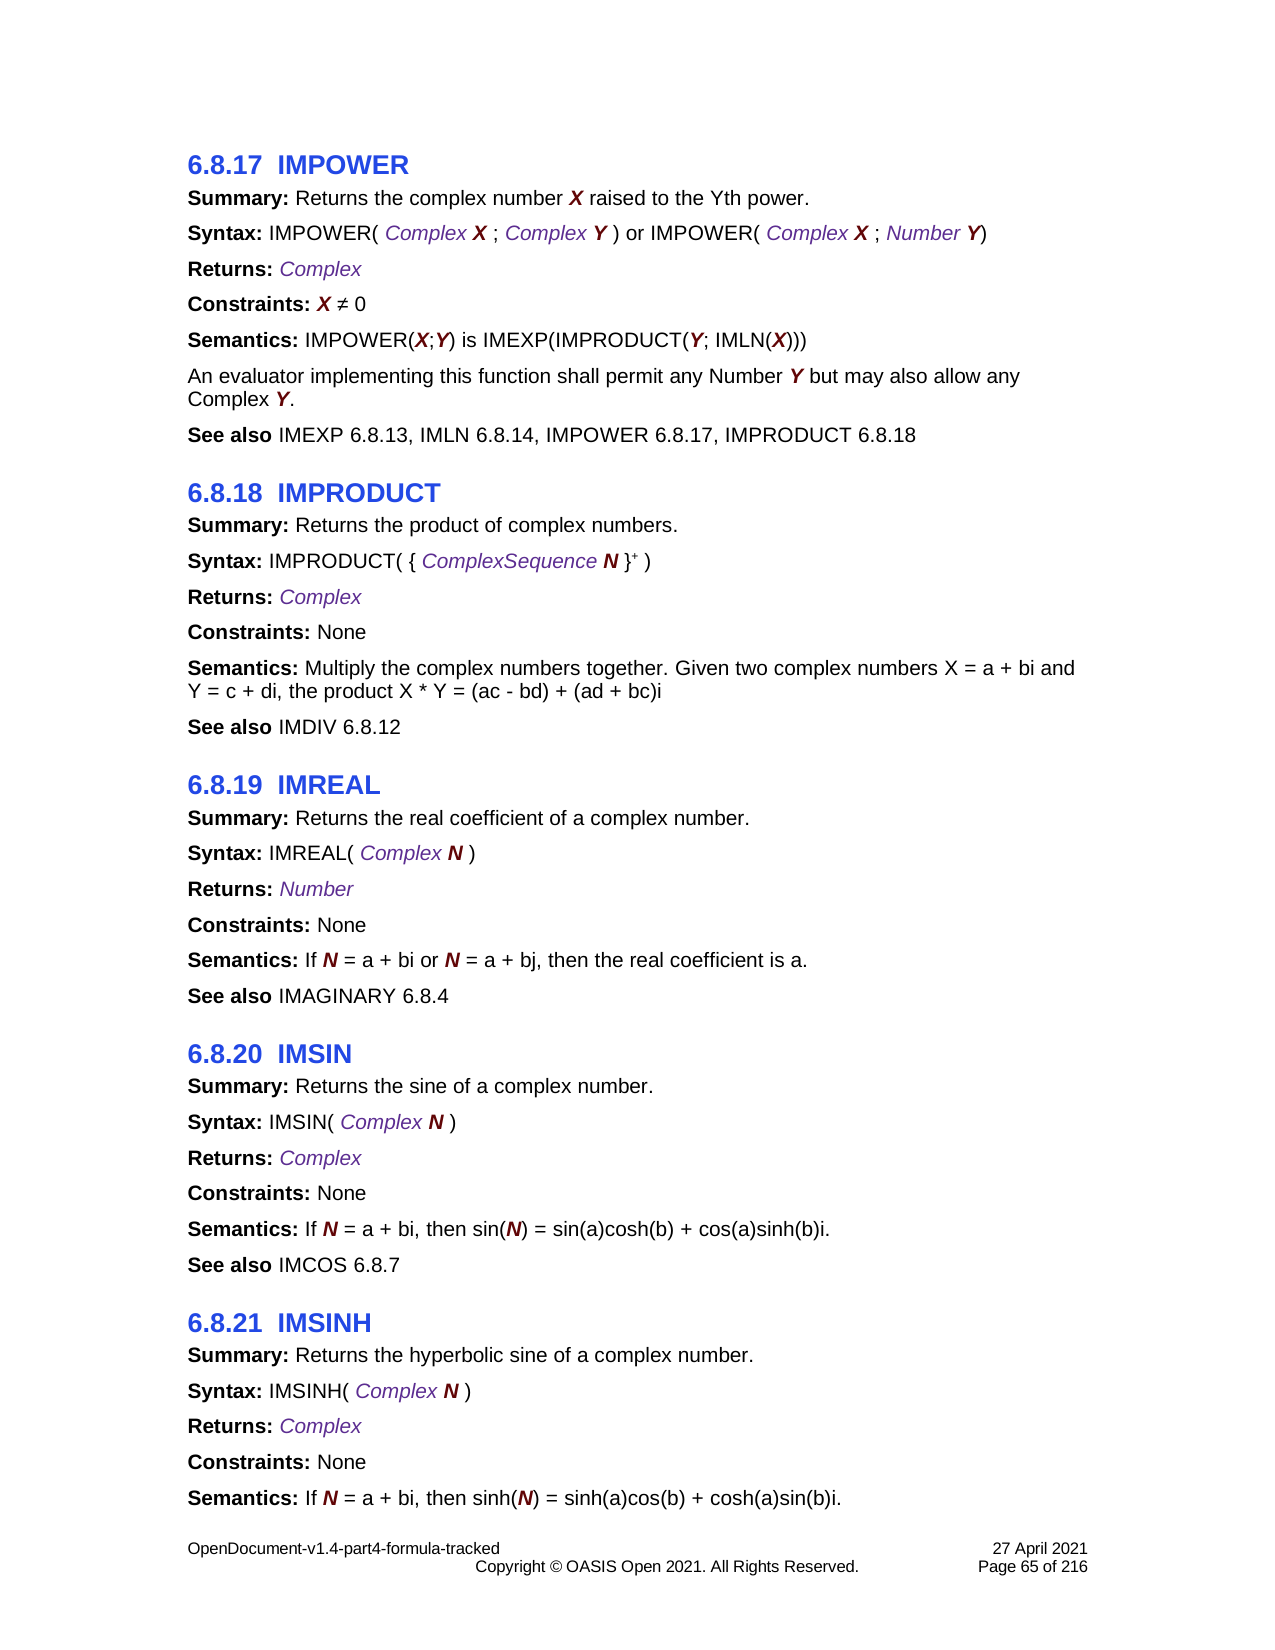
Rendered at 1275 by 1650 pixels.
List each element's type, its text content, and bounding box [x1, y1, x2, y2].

text Returns: Number [187, 877, 1088, 901]
text Constraints: X ≠ 0 [187, 293, 1088, 316]
text Semantics: If N = a + bi or N = a + bj, then the real coefficient is a. [187, 949, 1088, 972]
text See also IMCOS 6.8.7 [187, 1253, 1088, 1277]
text See also IMAGINARY 6.8.4 [187, 984, 1088, 1008]
subtitle IMSINH [187, 1308, 1088, 1338]
text Syntax: IMPOWER( Complex X ; Complex Y ) or IMPOWER( Complex X ; Number Y) [187, 222, 1088, 245]
text Returns: Complex [187, 1146, 1088, 1170]
text Constraints: None [187, 1182, 1088, 1205]
subtitle IMPRODUCT [187, 478, 1088, 508]
text Summary: Returns the real coefficient of a complex number. [187, 806, 1088, 830]
subtitle IMREAL [187, 770, 1088, 800]
text Semantics: IMPOWER(X;Y) is IMEXP(IMPRODUCT(Y; IMLN(X))) [187, 328, 1088, 352]
text Returns: Complex [187, 585, 1088, 609]
text Constraints: None [187, 913, 1088, 937]
text Semantics: If N = a + bi, then sinh(N) = sinh(a)cos(b) + cosh(a)sin(b)i. [187, 1486, 1088, 1510]
text Syntax: IMREAL( Complex N ) [187, 842, 1088, 865]
text Semantics: Multiply the complex numbers together. Given two complex numbers X = a + bi and Y = c + di, the product X * Y = (ac - bd) + (ad + bc)i [187, 656, 1088, 703]
text Summary: Returns the hyperbolic sine of a complex number. [187, 1344, 1088, 1367]
text Syntax: IMPRODUCT( { ComplexSequence N }+ ) [187, 549, 1088, 573]
text Syntax: IMSINH( Complex N ) [187, 1379, 1088, 1403]
text See also IMEXP 6.8.13, IMLN 6.8.14, IMPOWER 6.8.17, IMPRODUCT 6.8.18 [187, 423, 1088, 447]
text See also IMDIV 6.8.12 [187, 716, 1088, 739]
text Returns: Complex [187, 1415, 1088, 1438]
text Constraints: None [187, 1451, 1088, 1474]
text Summary: Returns the product of complex numbers. [187, 514, 1088, 537]
text Constraints: None [187, 621, 1088, 644]
text Summary: Returns the complex number X raised to the Yth power. [187, 186, 1088, 209]
subtitle IMSIN [187, 1039, 1088, 1069]
text Summary: Returns the sine of a complex number. [187, 1075, 1088, 1098]
text Returns: Complex [187, 257, 1088, 281]
text Semantics: If N = a + bi, then sin(N) = sin(a)cosh(b) + cos(a)sinh(b)i. [187, 1217, 1088, 1241]
text An evaluator implementing this function shall permit any Number Y but may also allow any Complex Y. [187, 364, 1088, 411]
text Syntax: IMSIN( Complex N ) [187, 1111, 1088, 1134]
subtitle IMPOWER [187, 150, 1088, 180]
